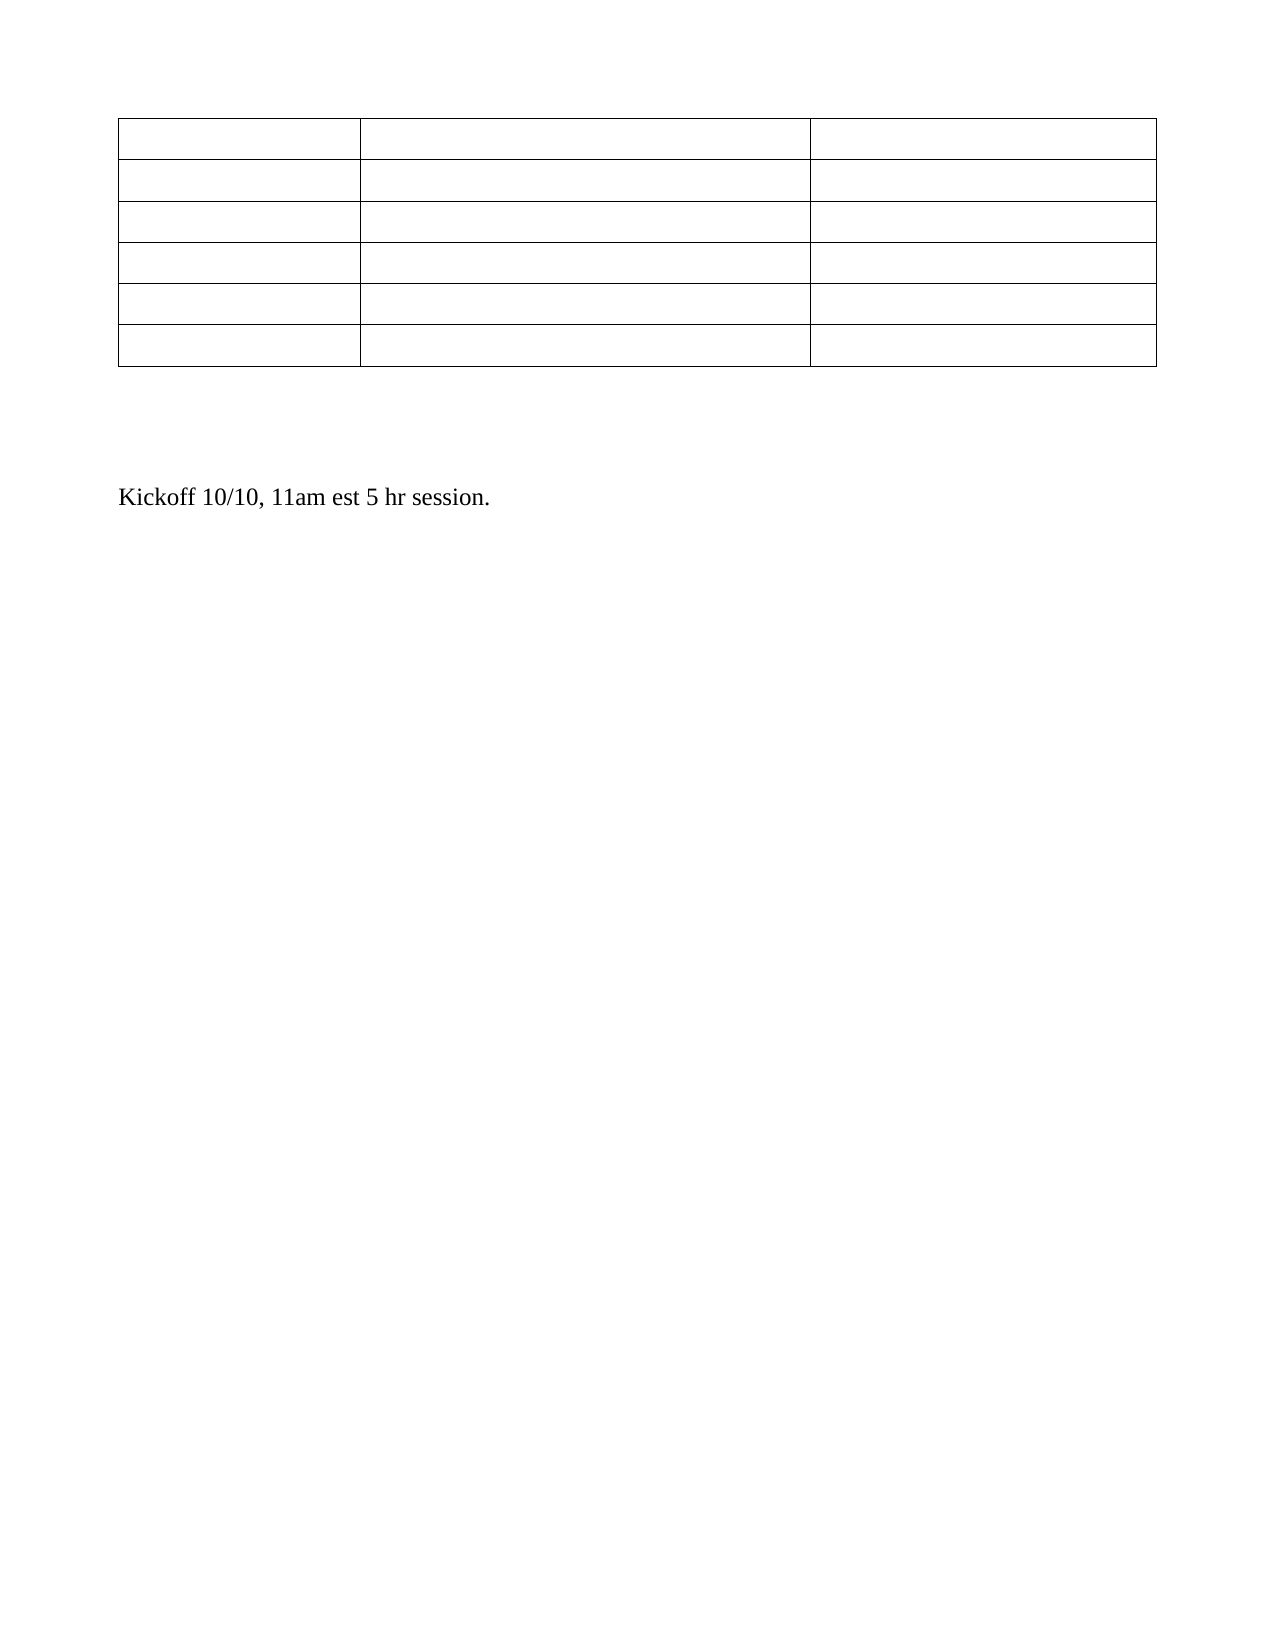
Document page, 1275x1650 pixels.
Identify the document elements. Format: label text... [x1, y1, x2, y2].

text Kickoff 10/10, 11am est 5 hr session. [118, 482, 1157, 510]
table_cell [811, 119, 1156, 159]
table_cell [119, 284, 360, 324]
table_cell [811, 325, 1156, 366]
table_cell [119, 119, 360, 159]
table_cell [361, 243, 810, 283]
table_cell [361, 160, 810, 201]
table_cell [119, 325, 360, 366]
table_cell [811, 243, 1156, 283]
table_cell [361, 325, 810, 366]
table_cell [361, 284, 810, 324]
table_cell [119, 202, 360, 242]
table_cell [811, 160, 1156, 201]
table_cell [361, 119, 810, 159]
table_cell [361, 202, 810, 242]
table_cell [119, 160, 360, 201]
table_cell [811, 202, 1156, 242]
table_cell [811, 284, 1156, 324]
table_cell [119, 243, 360, 283]
